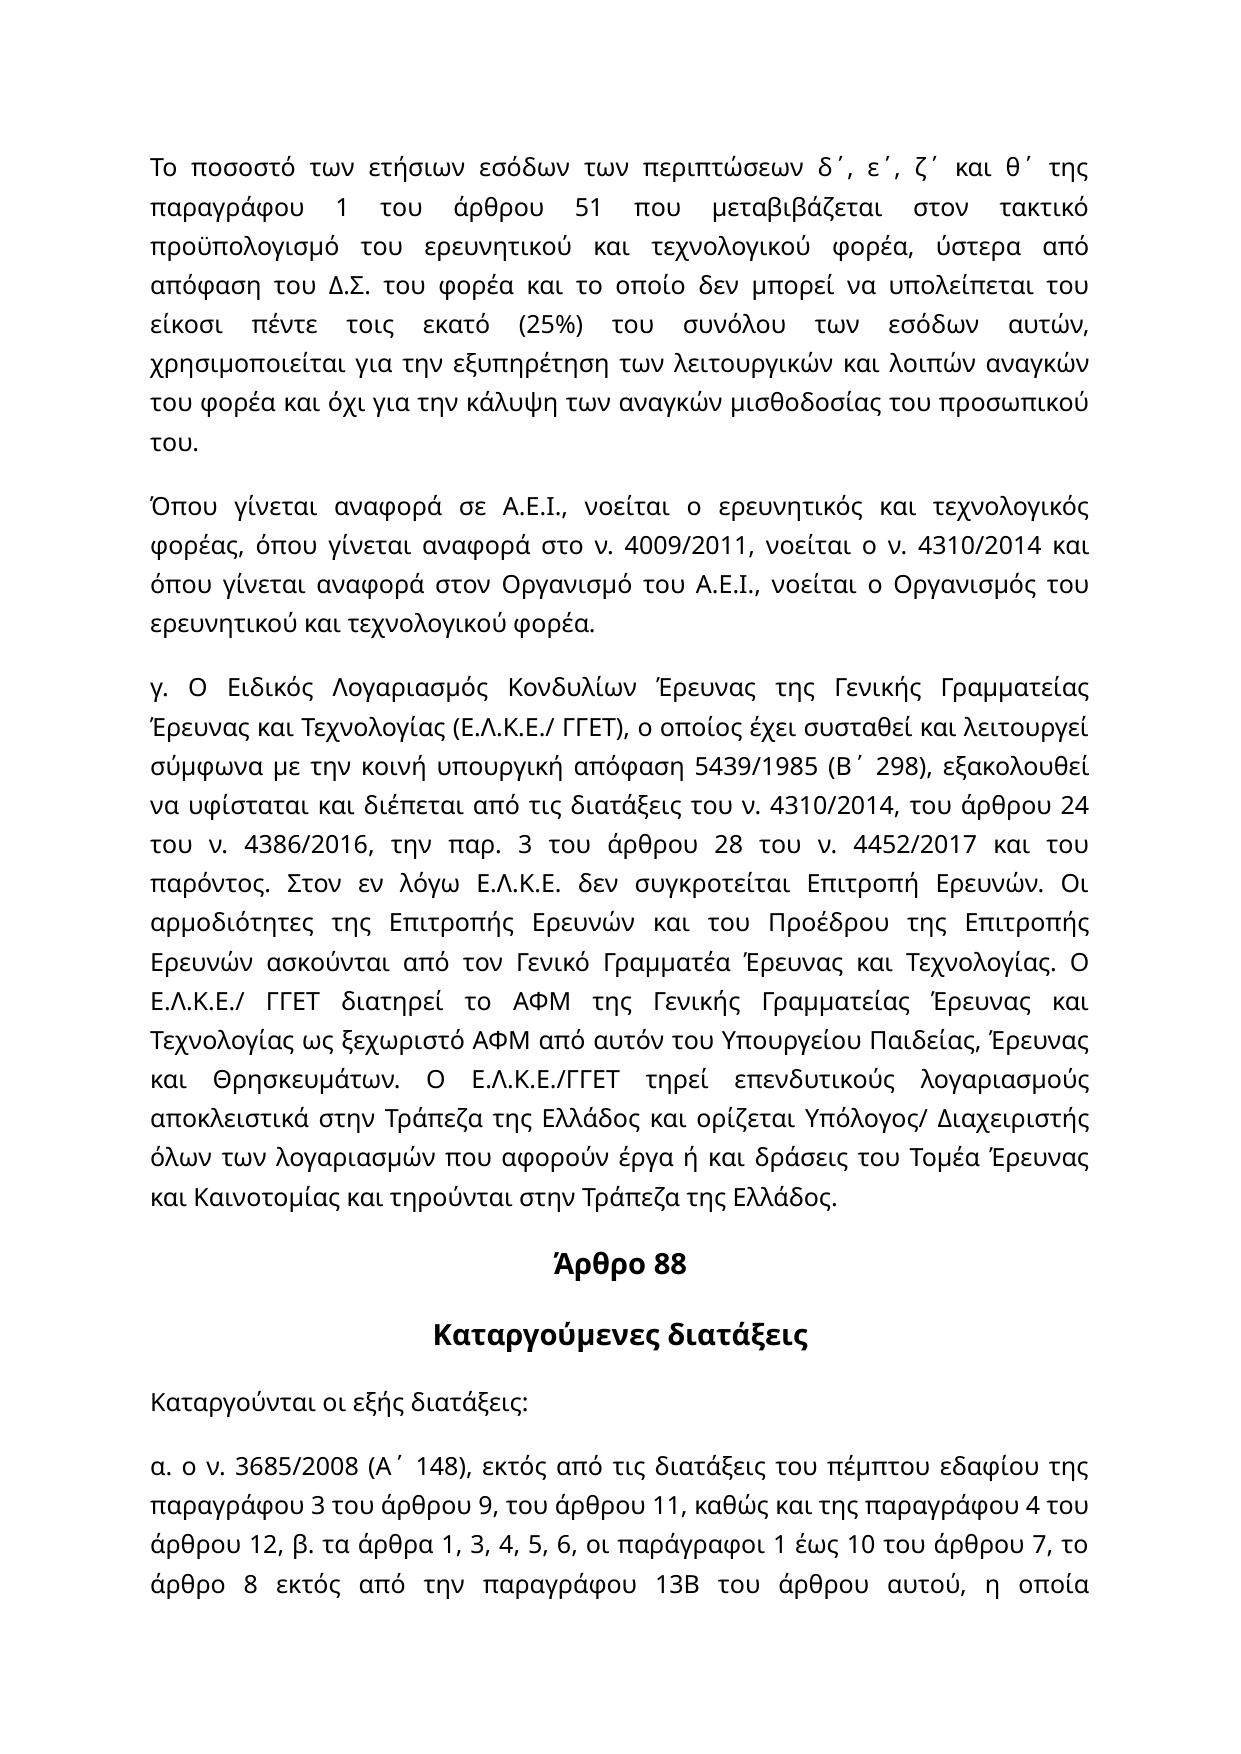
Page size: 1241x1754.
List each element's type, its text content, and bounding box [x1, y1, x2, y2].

text α. ο ν. 3685/2008 (Α΄ 148), εκτός από τις διατάξεις του πέμπτου εδαφίου της παραγράφου 3 του άρθρου 9, του άρθρου 11, καθώς και της παραγράφου 4 του άρθρου 12, β. τα άρθρα 1, 3, 4, 5, 6, οι παράγραφοι 1 έως 10 του άρθρου 7, το άρθρο 8 εκτός από την παραγράφου 13Β του άρθρου αυτού, η οποία [150, 1449, 1090, 1600]
text Καταργούνται οι εξής διατάξεις: [150, 1384, 1090, 1419]
text Όπου γίνεται αναφορά σε Α.Ε.Ι., νοείται ο ερευνητικός και τεχνολογικός φορέας, όπου γίνεται αναφορά στο ν. 4009/2011, νοείται ο ν. 4310/2014 και όπου γίνεται αναφορά στον Οργανισμό του Α.Ε.Ι., νοείται ο Οργανισμός του ερευνητικού και τεχνολογικού φορέα. [150, 488, 1090, 640]
text γ. Ο Ειδικός Λογαριασμός Κονδυλίων Έρευνας της Γενικής Γραμματείας Έρευνας και Τεχνολογίας (Ε.Λ.Κ.Ε./ ΓΓΕΤ), ο οποίος έχει συσταθεί και λειτουργεί σύμφωνα με την κοινή υπουργική απόφαση 5439/1985 (Β΄ 298), εξακολουθεί να υφίσταται και διέπεται από τις διατάξεις του ν. 4310/2014, του άρθρου 24 του ν. 4386/2016, την παρ. 3 του άρθρου 28 του ν. 4452/2017 και του παρόντος. Στον εν λόγω Ε.Λ.Κ.Ε. δεν συγκροτείται Επιτροπή Ερευνών. Οι αρμοδιότητες της Επιτροπής Ερευνών και του Προέδρου της Επιτροπής Ερευνών ασκούνται από τον Γενικό Γραμματέα Έρευνας και Τεχνολογίας. Ο Ε.Λ.Κ.Ε./ ΓΓΕΤ διατηρεί το ΑΦΜ της Γενικής Γραμματείας Έρευνας και Τεχνολογίας ως ξεχωριστό ΑΦΜ από αυτόν του Υπουργείου Παιδείας, Έρευνας και Θρησκευμάτων. Ο Ε.Λ.Κ.Ε./ΓΓΕΤ τηρεί επενδυτικούς λογαριασμούς αποκλειστικά στην Τράπεζα της Ελλάδος και ορίζεται Υπόλογος/ Διαχειριστής όλων των λογαριασμών που αφορούν έργα ή και δράσεις του Τομέα Έρευνας και Καινοτομίας και τηρούνται στην Τράπεζα της Ελλάδος. [150, 670, 1090, 1213]
text Το ποσοστό των ετήσιων εσόδων των περιπτώσεων δ΄, ε΄, ζ΄ και θ΄ της παραγράφου 1 του άρθρου 51 που μεταβιβάζεται στον τακτικό προϋπολογισμό του ερευνητικού και τεχνολογικού φορέα, ύστερα από απόφαση του Δ.Σ. του φορέα και το οποίο δεν μπορεί να υπολείπεται του είκοσι πέντε τοις εκατό (25%) του συνόλου των εσόδων αυτών, χρησιμοποιείται για την εξυπηρέτηση των λειτουργικών και λοιπών αναγκών του φορέα και όχι για την κάλυψη των αναγκών μισθοδοσίας του προσωπικού του. [150, 150, 1090, 458]
subtitle Καταργούμενες διατάξεις [150, 1314, 1090, 1354]
subtitle Άρθρο 88 [150, 1243, 1090, 1283]
